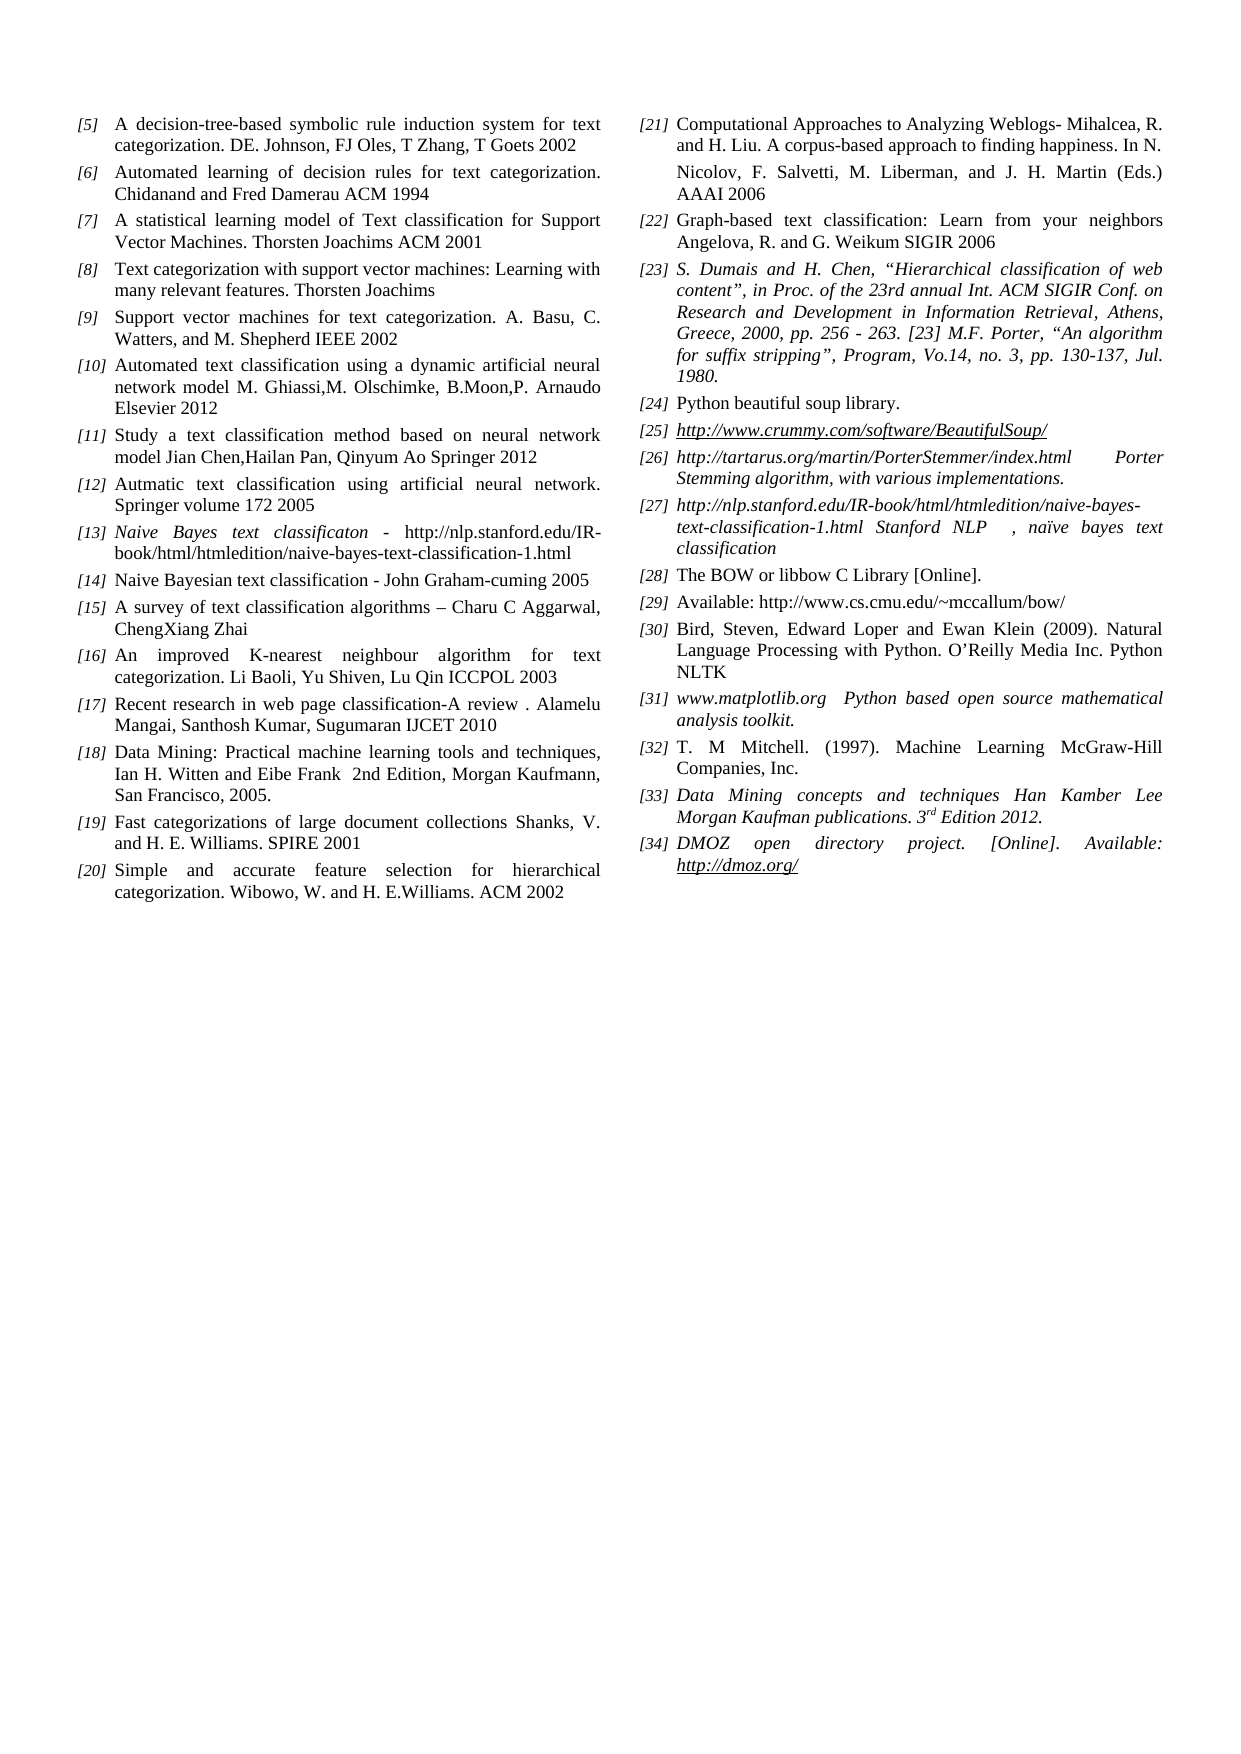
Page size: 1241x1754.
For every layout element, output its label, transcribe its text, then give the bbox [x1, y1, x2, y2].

list A decision-tree-based symbolic rule induction system for text categorization. DE. Johnson, FJ Oles, T Zhang, T Goets 2002 [77, 112, 601, 156]
list Naive Bayes text classificaton - http://nlp.stanford.edu/IR-book/html/htmledition/naive-bayes-text-classification-1.html [77, 521, 601, 564]
list Simple and accurate feature selection for hierarchical categorization. Wibowo, W. and H. E.Williams. ACM 2002 [77, 859, 601, 902]
list Python beautiful soup library. [639, 392, 1163, 414]
list http://nlp.stanford.edu/IR-book/html/htmledition/naive-bayes-text-classification-1.html Stanford NLP , naïve bayes text classification [639, 494, 1163, 559]
list A survey of text classification algorithms – Charu C Aggarwal, ChengXiang Zhai [77, 596, 601, 639]
list Nicolov, F. Salvetti, M. Liberman, and J. H. Martin (Eds.) AAAI 2006 [639, 161, 1163, 204]
list An improved K-nearest neighbour algorithm for text categorization. Li Baoli, Yu Shiven, Lu Qin ICCPOL 2003 [77, 644, 601, 687]
list Automated learning of decision rules for text categorization. Chidanand and Fred Damerau ACM 1994 [77, 161, 601, 204]
list www.matplotlib.org Python based open source mathematical analysis toolkit. [639, 687, 1163, 730]
list Data Mining: Practical machine learning tools and techniques, Ian H. Witten and Eibe Frank 2nd Edition, Morgan Kaufmann, San Francisco, 2005. [77, 741, 601, 806]
list Autmatic text classification using artificial neural network. Springer volume 172 2005 [77, 472, 601, 516]
list http://tartarus.org/martin/PorterStemmer/index.html Porter Stemming algorithm, with various implementations. [639, 446, 1163, 489]
list Graph-based text classification: Learn from your neighbors Angelova, R. and G. Weikum SIGIR 2006 [639, 209, 1163, 252]
list Fast categorizations of large document collections Shanks, V. and H. E. Williams. SPIRE 2001 [77, 811, 601, 854]
list DMOZ open directory project. [Online]. Available: http://dmoz.org/ [639, 832, 1163, 875]
list Data Mining concepts and techniques Han Kamber Lee Morgan Kaufman publications. 3rd Edition 2012. [639, 784, 1163, 827]
list T. M Mitchell. (1997). Machine Learning McGraw-Hill Companies, Inc. [639, 736, 1163, 779]
list http://www.crummy.com/software/BeautifulSoup/ [639, 419, 1163, 440]
list The BOW or libbow C Library [Online]. [639, 564, 1163, 585]
list Study a text classification method based on neural network model Jian Chen,Hailan Pan, Qinyum Ao Springer 2012 [77, 424, 601, 467]
list Available: http://www.cs.cmu.edu/~mccallum/bow/ [639, 591, 1163, 612]
list Computational Approaches to Analyzing Weblogs- Mihalcea, R. and H. Liu. A corpus-based approach to finding happiness. In N. [639, 112, 1163, 156]
list Support vector machines for text categorization. A. Basu, C. Watters, and M. Shepherd IEEE 2002 [77, 306, 601, 349]
list Naive Bayesian text classification - John Graham-cuming 2005 [77, 569, 601, 591]
list Text categorization with support vector machines: Learning with many relevant features. Thorsten Joachims [77, 257, 601, 301]
list S. Dumais and H. Chen, “Hierarchical classification of web content”, in Proc. of the 23rd annual Int. ACM SIGIR Conf. on Research and Development in Information Retrieval, Athens, Greece, 2000, pp. 256 - 263. [23] M.F. Porter, “An algorithm for suffix stripping”, Program, Vo.14, no. 3, pp. 130-137, Jul. 1980. [639, 257, 1163, 387]
list A statistical learning model of Text classification for Support Vector Machines. Thorsten Joachims ACM 2001 [77, 209, 601, 252]
list Bird, Steven, Edward Loper and Ewan Klein (2009). Natural Language Processing with Python. O’Reilly Media Inc. Python NLTK [639, 617, 1163, 682]
list Recent research in web page classification-A review . Alamelu Mangai, Santhosh Kumar, Sugumaran IJCET 2010 [77, 692, 601, 736]
list Automated text classification using a dynamic artificial neural network model M. Ghiassi,M. Olschimke, B.Moon,P. Arnaudo Elsevier 2012 [77, 354, 601, 419]
